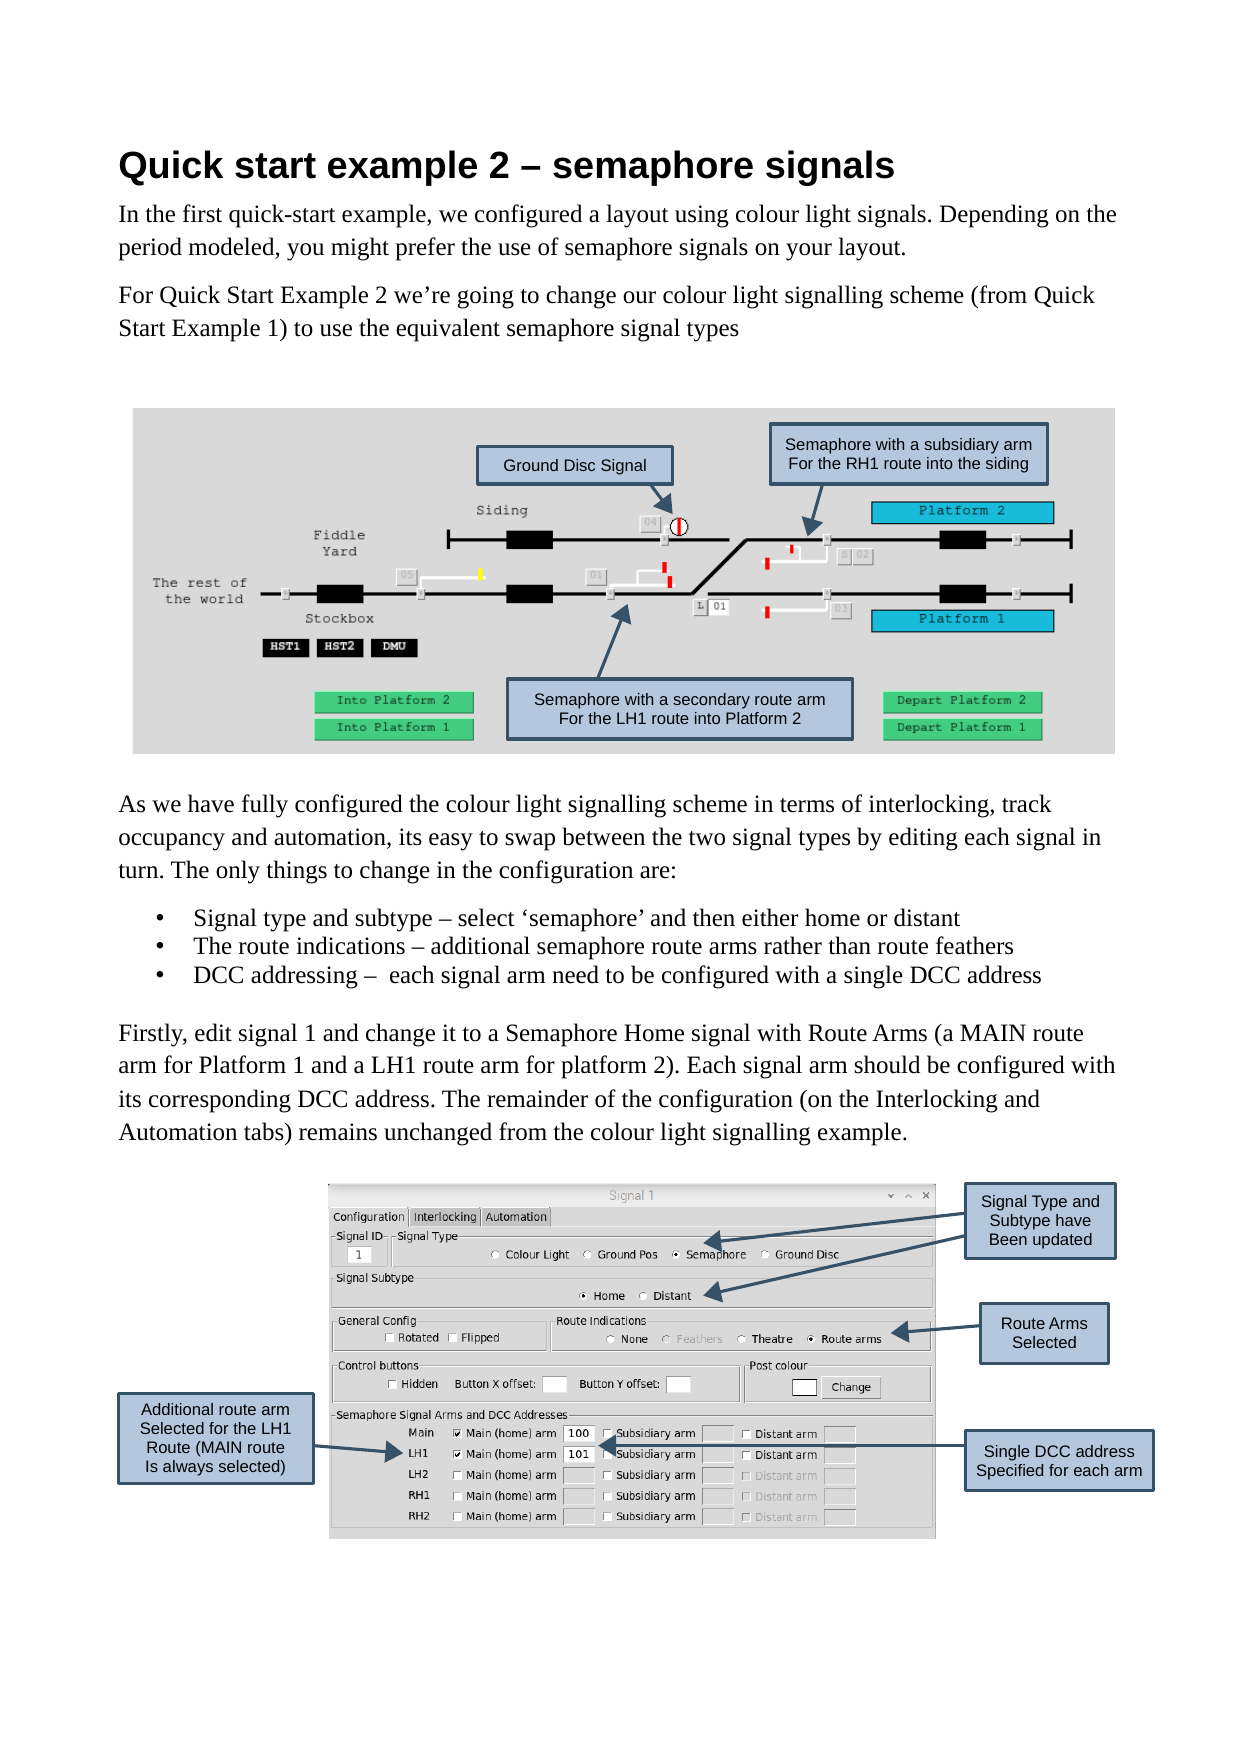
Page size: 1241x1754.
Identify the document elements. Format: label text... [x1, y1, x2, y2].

list Signal type and subtype – select ‘semaphore’ and then either home or distant [156, 903, 1122, 931]
list DCC addressing – each signal arm need to be configured with a single DCC address [156, 960, 1122, 989]
text Firstly, edit signal 1 and change it to a Semaphore Home signal with Route Arms (a MAIN route arm for Platform 1 and a LH1 route arm for platform 2). Each signal arm should be configured with its corresponding DCC address. The remainder of the configuration (on the Interlocking and Automation tabs) remains unchanged from the colour light signalling example. [118, 1018, 1122, 1145]
picture [132, 408, 1115, 754]
subtitle Quick start example 2 – semaphore signals [118, 143, 1122, 187]
picture [328, 1183, 936, 1539]
text For Quick Start Example 2 we’re going to change our colour light signalling scheme (from Quick Start Example 1) to use the equivalent semaphore signal types [118, 280, 1122, 342]
list The route indications – additional semaphore route arms rather than route feathers [156, 931, 1122, 960]
text As we have fully configured the colour light signalling scheme in terms of interlocking, track occupancy and automation, its easy to swap between the two signal types by editing each signal in turn. The only things to change in the configuration are: [118, 789, 1122, 884]
text In the first quick-start example, we configured a layout using colour light signals. Depending on the period modeled, you might prefer the use of semaphore signals on your layout. [118, 199, 1122, 261]
